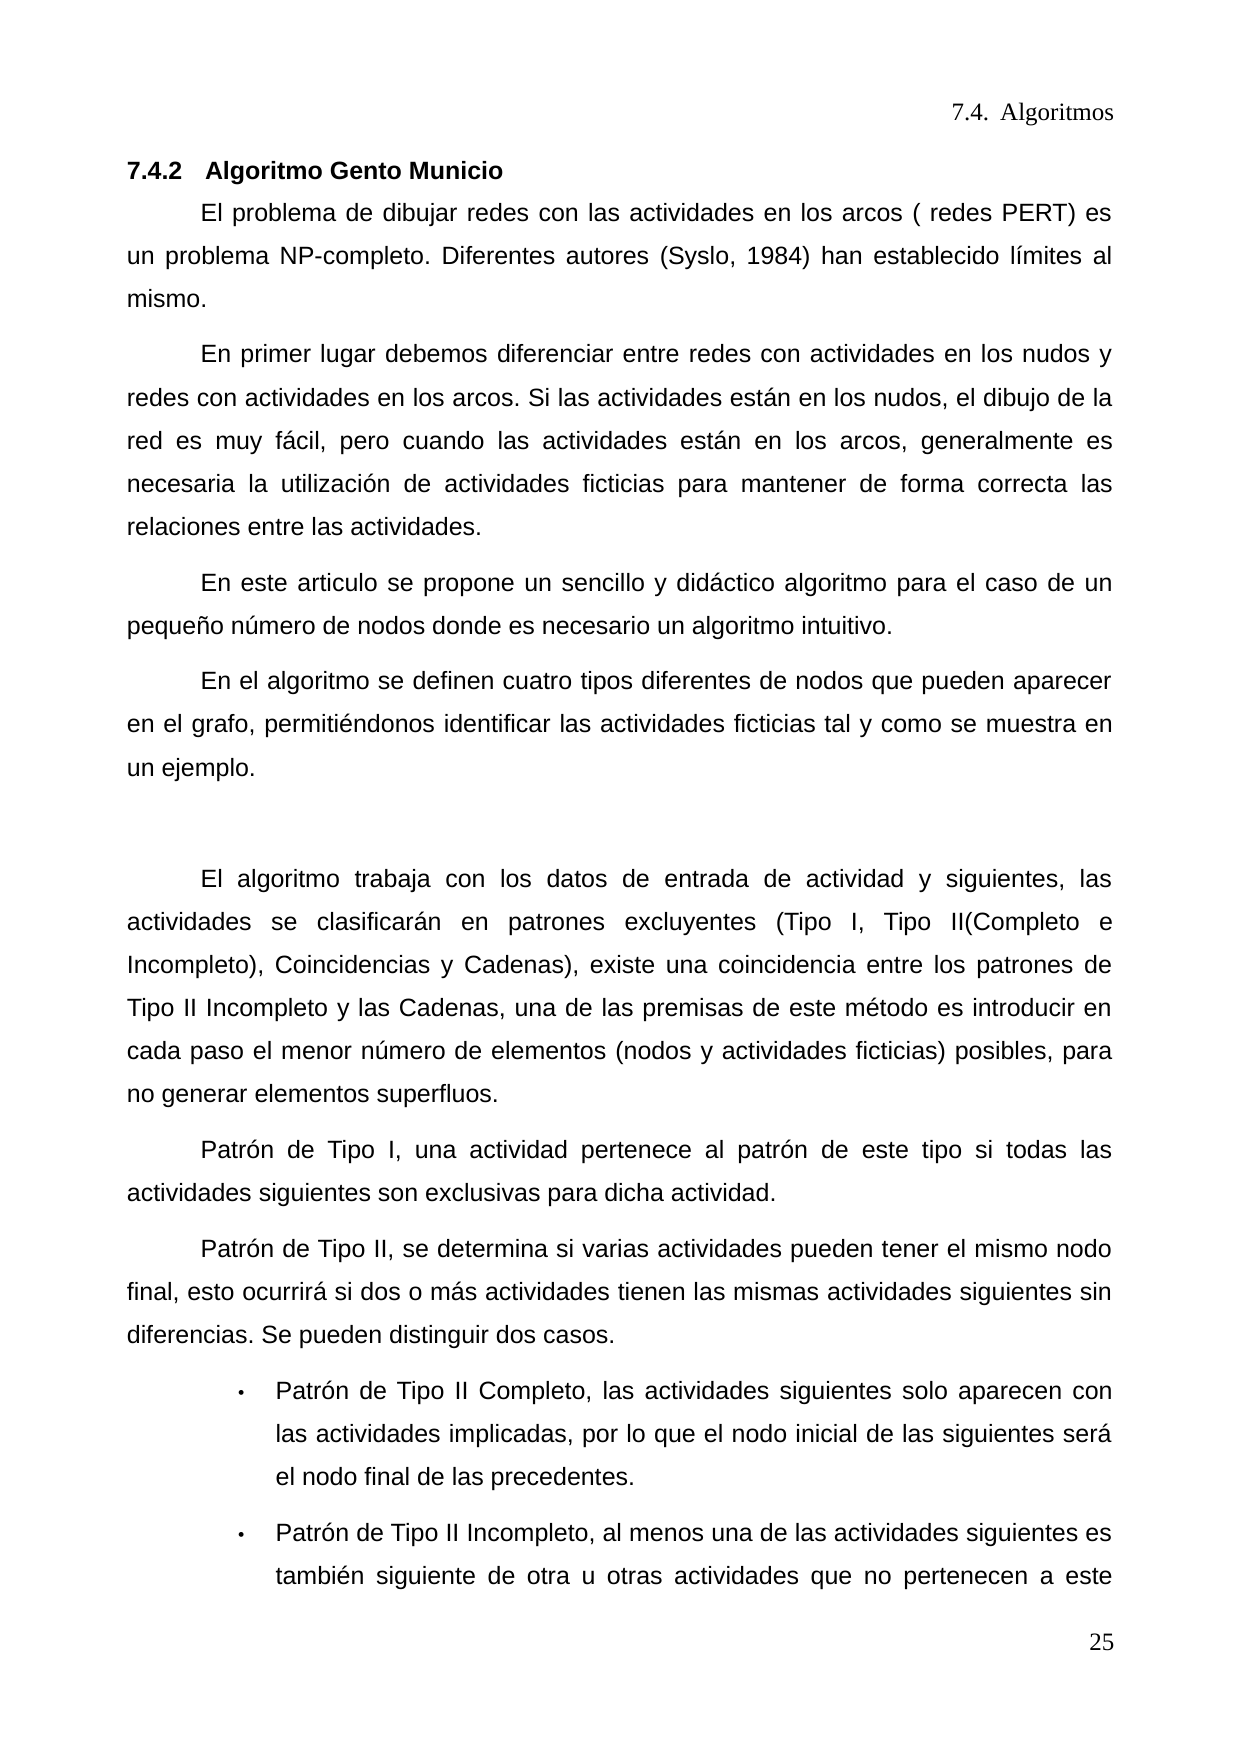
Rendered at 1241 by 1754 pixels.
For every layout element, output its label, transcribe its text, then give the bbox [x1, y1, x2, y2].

text En este articulo se propone un sencillo y didáctico algoritmo para el caso de un pequeño número de nodos donde es necesario un algoritmo intuitivo. [127, 567, 1114, 639]
text El problema de dibujar redes con las actividades en los arcos ( redes PERT) es un problema NP-completo. Diferentes autores (Syslo, 1984) han establecido límites al mismo. [127, 197, 1114, 312]
list Patrón de Tipo II Completo, las actividades siguientes solo aparecen con las actividades implicadas, por lo que el nodo inicial de las siguientes será el nodo final de las precedentes. [238, 1376, 1114, 1491]
text En primer lugar debemos diferenciar entre redes con actividades en los nudos y redes con actividades en los arcos. Si las actividades están en los nudos, el dibujo de la red es muy fácil, pero cuando las actividades están en los arcos, generalmente es necesaria la utilización de actividades ficticias para mantener de forma correcta las relaciones entre las actividades. [127, 339, 1114, 541]
text Patrón de Tipo II, se determina si varias actividades pueden tener el mismo nodo final, esto ocurrirá si dos o más actividades tienen las mismas actividades siguientes sin diferencias. Se pueden distinguir dos casos. [127, 1234, 1114, 1349]
text El algoritmo trabaja con los datos de entrada de actividad y siguientes, las actividades se clasificarán en patrones excluyentes (Tipo I, Tipo II(Completo e Incompleto), Coincidencias y Cadenas), existe una coincidencia entre los patrones de Tipo II Incompleto y las Cadenas, una de las premisas de este método es introducir en cada paso el menor número de elementos (nodos y actividades ficticias) posibles, para no generar elementos superfluos. [127, 864, 1114, 1108]
text En el algoritmo se definen cuatro tipos diferentes de nodos que pueden aparecer en el grafo, permitiéndonos identificar las actividades ficticias tal y como se muestra en un ejemplo. [127, 666, 1114, 781]
list Patrón de Tipo II Incompleto, al menos una de las actividades siguientes es también siguiente de otra u otras actividades que no pertenecen a este [238, 1517, 1114, 1589]
subtitle Algoritmo Gento Municio [127, 156, 1114, 185]
text Patrón de Tipo I, una actividad pertenece al patrón de este tipo si todas las actividades siguientes son exclusivas para dicha actividad. [127, 1135, 1114, 1207]
